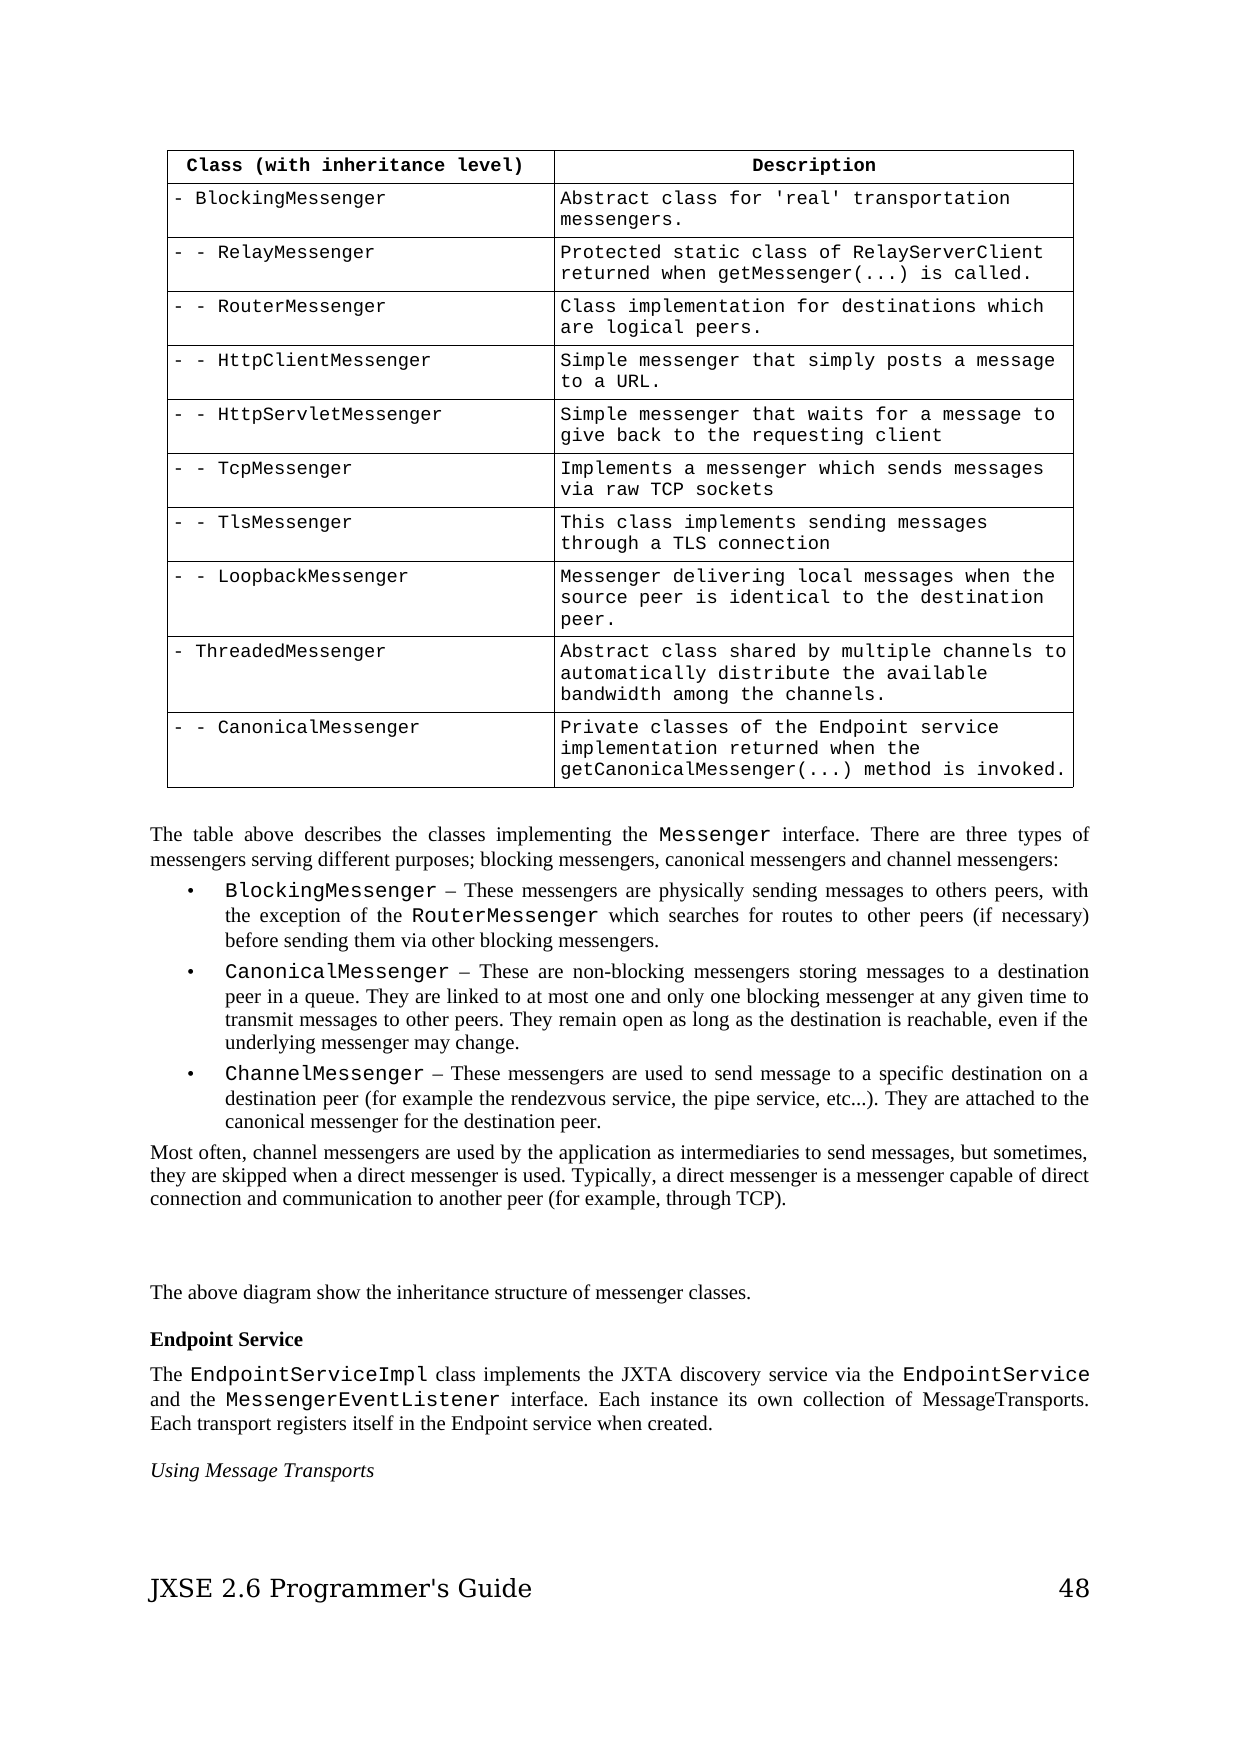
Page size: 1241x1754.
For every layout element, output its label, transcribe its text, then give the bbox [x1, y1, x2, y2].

table_cell This class implements sending messages through a TLS connection [555, 508, 1073, 561]
table_cell - - RelayMessenger [168, 238, 554, 291]
text The above diagram show the inheritance structure of messenger classes. [150, 1281, 1090, 1304]
table_cell Private classes of the Endpoint service implementation returned when the getCanonicalMessenger(...) method is invoked. [555, 713, 1073, 787]
table_cell - - HttpClientMessenger [168, 346, 554, 399]
list ChannelMessenger – These messengers are used to send message to a specific destination on a destination peer (for example the rendezvous service, the pipe service, etc...). They are attached to the canonical messenger for the destination peer. [187, 1062, 1090, 1133]
table_cell - - RouterMessenger [168, 292, 554, 345]
text The EndpointServiceImpl class implements the JXTA discovery service via the EndpointService and the MessengerEventListener interface. Each instance its own collection of MessageTransports. Each transport registers itself in the Endpoint service when created. [150, 1363, 1090, 1435]
text Using Message Transports [150, 1459, 1090, 1482]
table_cell Simple messenger that simply posts a message to a URL. [555, 346, 1073, 399]
table_cell - - CanonicalMessenger [168, 713, 554, 787]
table_cell Simple messenger that waits for a message to give back to the requesting client [555, 400, 1073, 453]
table_cell - - TlsMessenger [168, 508, 554, 561]
table_cell - BlockingMessenger [168, 184, 554, 237]
table_cell - ThreadedMessenger [168, 637, 554, 712]
table_cell Implements a messenger which sends messages via raw TCP sockets [555, 454, 1073, 507]
table_cell Abstract class shared by multiple channels to automatically distribute the available bandwidth among the channels. [555, 637, 1073, 712]
text Most often, channel messengers are used by the application as intermediaries to send messages, but sometimes, they are skipped when a direct messenger is used. Typically, a direct messenger is a messenger capable of direct connection and communication to another peer (for example, through TCP). [150, 1141, 1090, 1210]
table_cell Protected static class of RelayServerClient returned when getMessenger(...) is called. [555, 238, 1073, 291]
list BlockingMessenger – These messengers are physically sending messages to others peers, with the exception of the RouterMessenger which searches for routes to other peers (if necessary) before sending them via other blocking messengers. [187, 879, 1090, 951]
text The table above describes the classes implementing the Messenger interface. There are three types of messengers serving different purposes; blocking messengers, canonical messengers and channel messengers: [150, 823, 1090, 871]
text Endpoint Service [150, 1328, 1090, 1351]
table_cell Messenger delivering local messages when the source peer is identical to the destination peer. [555, 562, 1073, 636]
table_cell Abstract class for 'real' transportation messengers. [555, 184, 1073, 237]
list CanonicalMessenger – These are non-blocking messengers storing messages to a destination peer in a queue. They are linked to at most one and only one blocking messenger at any given time to transmit messages to other peers. They remain open as long as the destination is reachable, even if the underlying messenger may change. [187, 960, 1090, 1054]
table_header Description [555, 151, 1073, 183]
table_cell - - TcpMessenger [168, 454, 554, 507]
table_cell Class implementation for destinations which are logical peers. [555, 292, 1073, 345]
table_cell - - HttpServletMessenger [168, 400, 554, 453]
table_cell - - LoopbackMessenger [168, 562, 554, 636]
table_header Class (with inheritance level) [168, 151, 554, 183]
